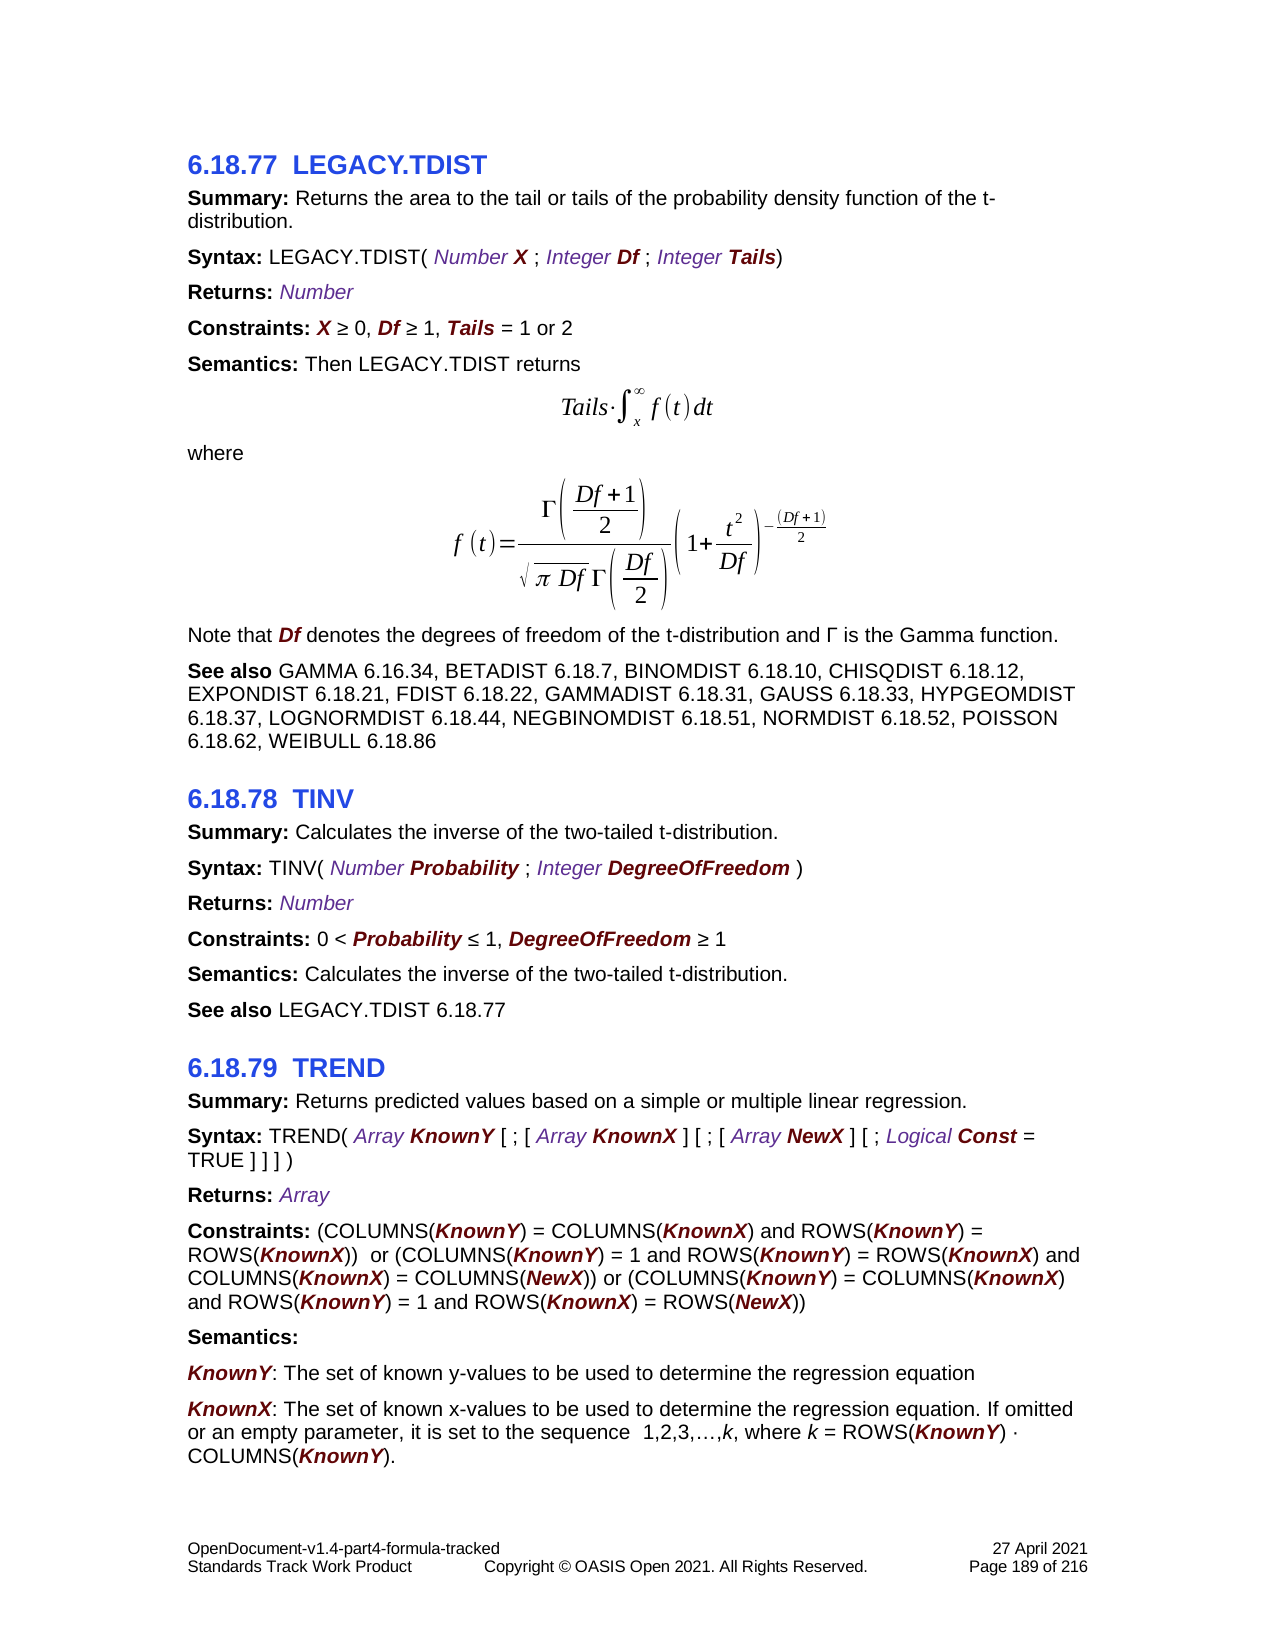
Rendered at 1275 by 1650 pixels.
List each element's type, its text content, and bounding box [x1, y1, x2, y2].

text where [187, 441, 1088, 465]
text Syntax: LEGACY.TDIST( Number X ; Integer Df ; Integer Tails) [187, 245, 1088, 269]
text Summary: Returns the area to the tail or tails of the probability density function of the t-distribution. [187, 186, 1088, 233]
text Returns: Number [187, 892, 1088, 915]
text Syntax: TREND( Array KnownY [ ; [ Array KnownX ] [ ; [ Array NewX ] [ ; Logical Const = TRUE ] ] ] ) [187, 1125, 1088, 1172]
text Note that Df denotes the degrees of freedom of the t-distribution and Γ is the Gamma function. [187, 623, 1088, 647]
subtitle TINV [187, 784, 1088, 814]
text See also LEGACY.TDIST 6.18.77 [187, 998, 1088, 1022]
text Summary: Returns predicted values based on a simple or multiple linear regression. [187, 1089, 1088, 1113]
text Syntax: TINV( Number Probability ; Integer DegreeOfFreedom ) [187, 856, 1088, 879]
text See also GAMMA 6.16.34, BETADIST 6.18.7, BINOMDIST 6.18.10, CHISQDIST 6.18.12, EXPONDIST 6.18.21, FDIST 6.18.22, GAMMADIST 6.18.31, GAUSS 6.18.33, HYPGEOMDIST 6.18.37, LOGNORMDIST 6.18.44, NEGBINOMDIST 6.18.51, NORMDIST 6.18.52, POISSON 6.18.62, WEIBULL 6.18.86 [187, 659, 1088, 753]
text Semantics: Calculates the inverse of the two-tailed t-distribution. [187, 963, 1088, 986]
text Semantics: Then LEGACY.TDIST returns [187, 352, 1088, 376]
text Returns: Number [187, 281, 1088, 304]
subtitle TREND [187, 1053, 1088, 1083]
subtitle LEGACY.TDIST [187, 150, 1088, 180]
text KnownX: The set of known x-values to be used to determine the regression equation. If omitted or an empty parameter, it is set to the sequence 1,2,3,…,k, where k = ROWS(KnownY) ∙ COLUMNS(KnownY). [187, 1397, 1088, 1468]
text Semantics: [187, 1326, 1088, 1349]
text Constraints: X ≥ 0, Df ≥ 1, Tails = 1 or 2 [187, 316, 1088, 340]
text Constraints: (COLUMNS(KnownY) = COLUMNS(KnownX) and ROWS(KnownY) = ROWS(KnownX)) or (COLUMNS(KnownY) = 1 and ROWS(KnownY) = ROWS(KnownX) and COLUMNS(KnownX) = COLUMNS(NewX)) or (COLUMNS(KnownY) = COLUMNS(KnownX) and ROWS(KnownY) = 1 and ROWS(KnownX) = ROWS(NewX)) [187, 1219, 1088, 1314]
text KnownY: The set of known y-values to be used to determine the regression equation [187, 1361, 1088, 1385]
text Returns: Array [187, 1184, 1088, 1207]
text Summary: Calculates the inverse of the two-tailed t-distribution. [187, 820, 1088, 844]
text Constraints: 0 < Probability ≤ 1, DegreeOfFreedom ≥ 1 [187, 927, 1088, 951]
